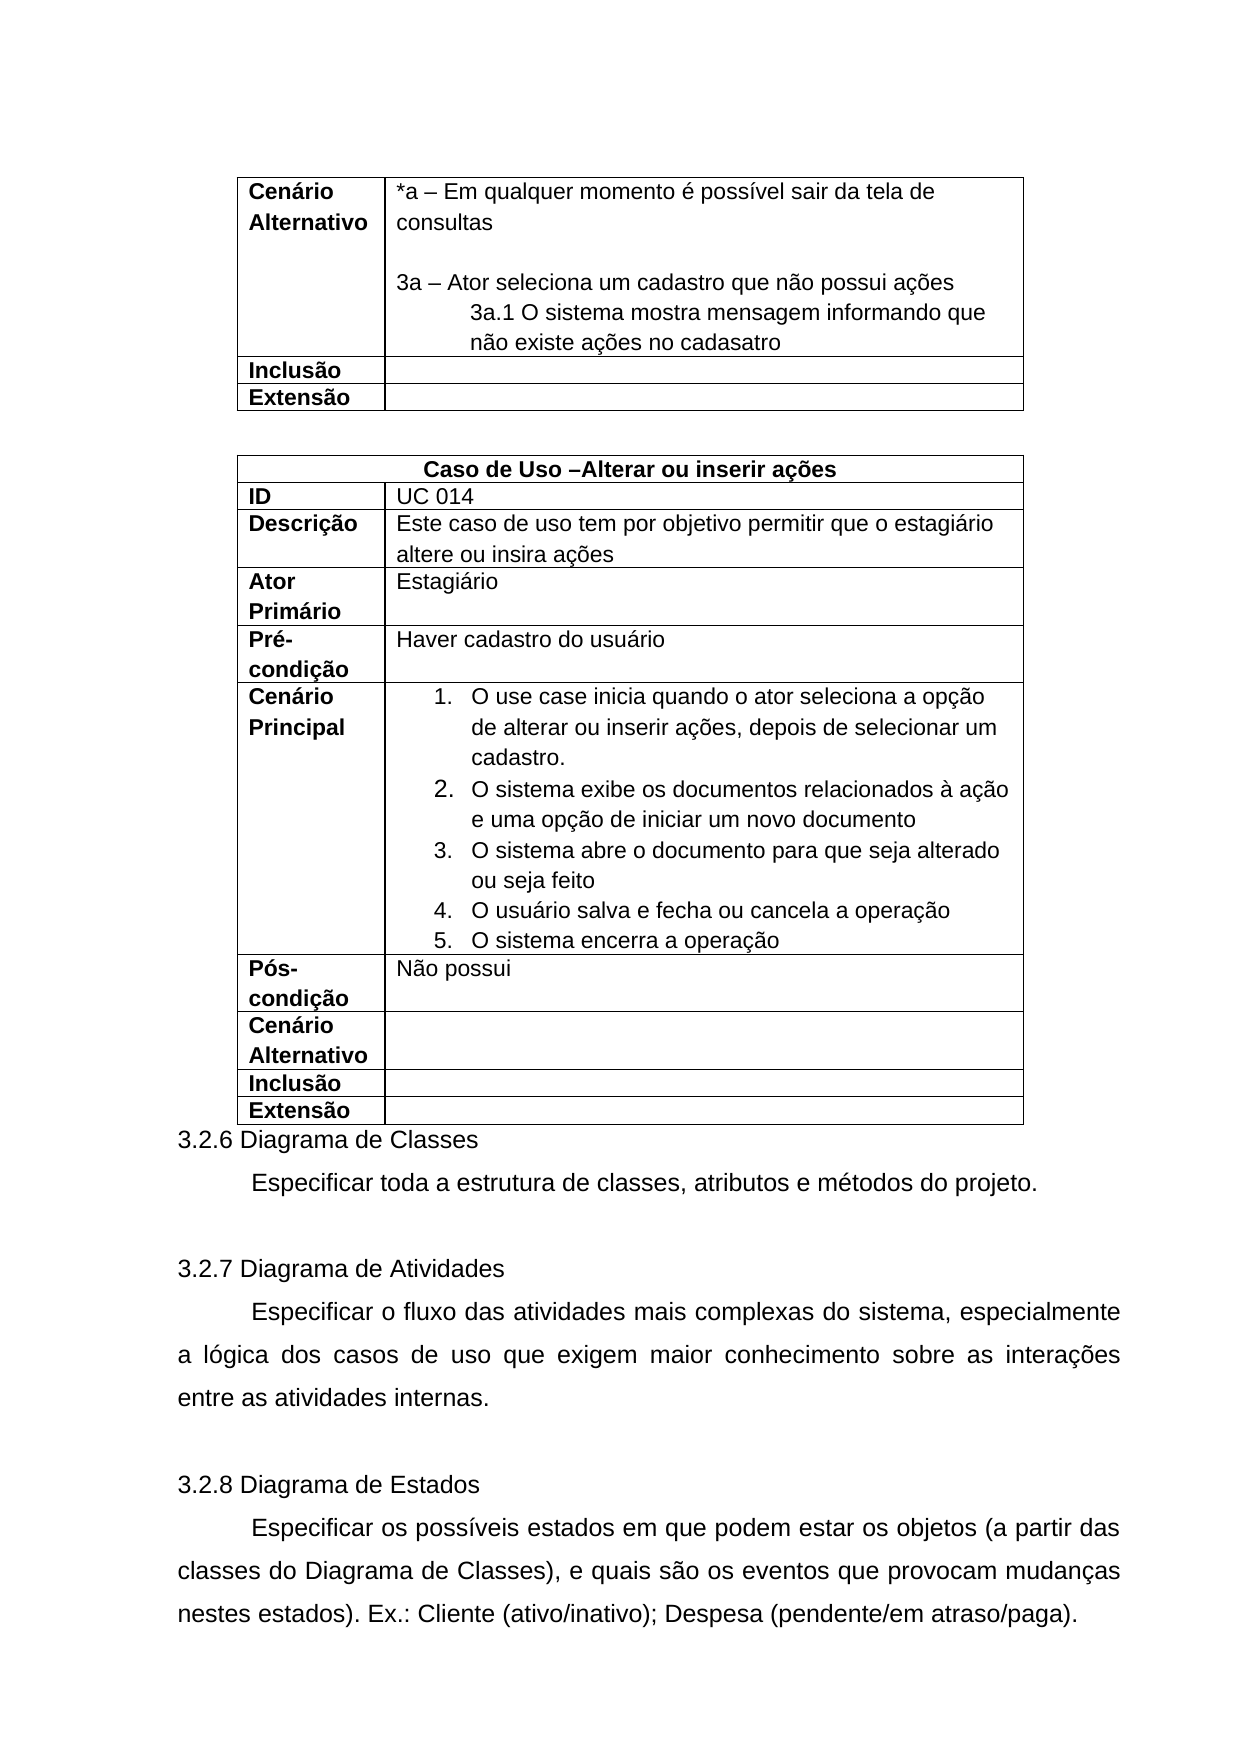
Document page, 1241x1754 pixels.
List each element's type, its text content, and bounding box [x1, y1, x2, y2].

table_cell Extensão [238, 384, 384, 410]
table_header Caso de Uso –Alterar ou inserir ações [238, 456, 1023, 482]
table_cell *a – Em qualquer momento é possível sair da tela de consultas 3a – Ator seleciona um cadastro que não possui ações 3a.1 O sistema mostra mensagem informando que não existe ações no cadasatro [386, 178, 1023, 356]
table_cell [386, 1070, 1023, 1096]
text 3.2.8 Diagrama de Estados [177, 1470, 1122, 1498]
table_cell Cenário Alternativo [238, 178, 384, 356]
table_cell Descrição [238, 510, 384, 567]
table_cell Pós-condição [238, 955, 384, 1011]
text Especificar toda a estrutura de classes, atributos e métodos do projeto. [177, 1168, 1122, 1197]
table_cell Haver cadastro do usuário [386, 626, 1023, 682]
table_cell Inclusão [238, 357, 384, 383]
table_cell Cenário Principal [238, 683, 384, 954]
table_cell UC 014 [386, 483, 1023, 509]
table_cell O use case inicia quando o ator seleciona a opção de alterar ou inserir ações, depois de selecionar um cadastro. O sistema exibe os documentos relacionados à ação e uma opção de iniciar um novo documento O sistema abre o documento para que seja alterado ou seja feito O usuário salva e fecha ou cancela a operação O sistema encerra a operação [386, 683, 1023, 954]
table_cell [386, 1097, 1023, 1124]
table_cell Cenário Alternativo [238, 1012, 384, 1069]
table_cell Este caso de uso tem por objetivo permitir que o estagiário altere ou insira ações [386, 510, 1023, 567]
table_cell [386, 384, 1023, 410]
table_cell [386, 357, 1023, 383]
table_cell Inclusão [238, 1070, 384, 1096]
table_cell Estagiário [386, 568, 1023, 624]
text Especificar o fluxo das atividades mais complexas do sistema, especialmente a lógica dos casos de uso que exigem maior conhecimento sobre as interações entre as atividades internas. [177, 1297, 1122, 1412]
table_cell Pré-condição [238, 626, 384, 682]
text Especificar os possíveis estados em que podem estar os objetos (a partir das classes do Diagrama de Classes), e quais são os eventos que provocam mudanças nestes estados). Ex.: Cliente (ativo/inativo); Despesa (pendente/em atraso/paga). [177, 1513, 1122, 1628]
text 3.2.7 Diagrama de Atividades [177, 1254, 1122, 1283]
table_cell Ator Primário [238, 568, 384, 624]
table_cell Extensão [238, 1097, 384, 1124]
table_cell Não possui [386, 955, 1023, 1011]
table_cell [386, 1012, 1023, 1069]
table_cell ID [238, 483, 384, 509]
text 3.2.6 Diagrama de Classes [177, 1125, 1122, 1153]
